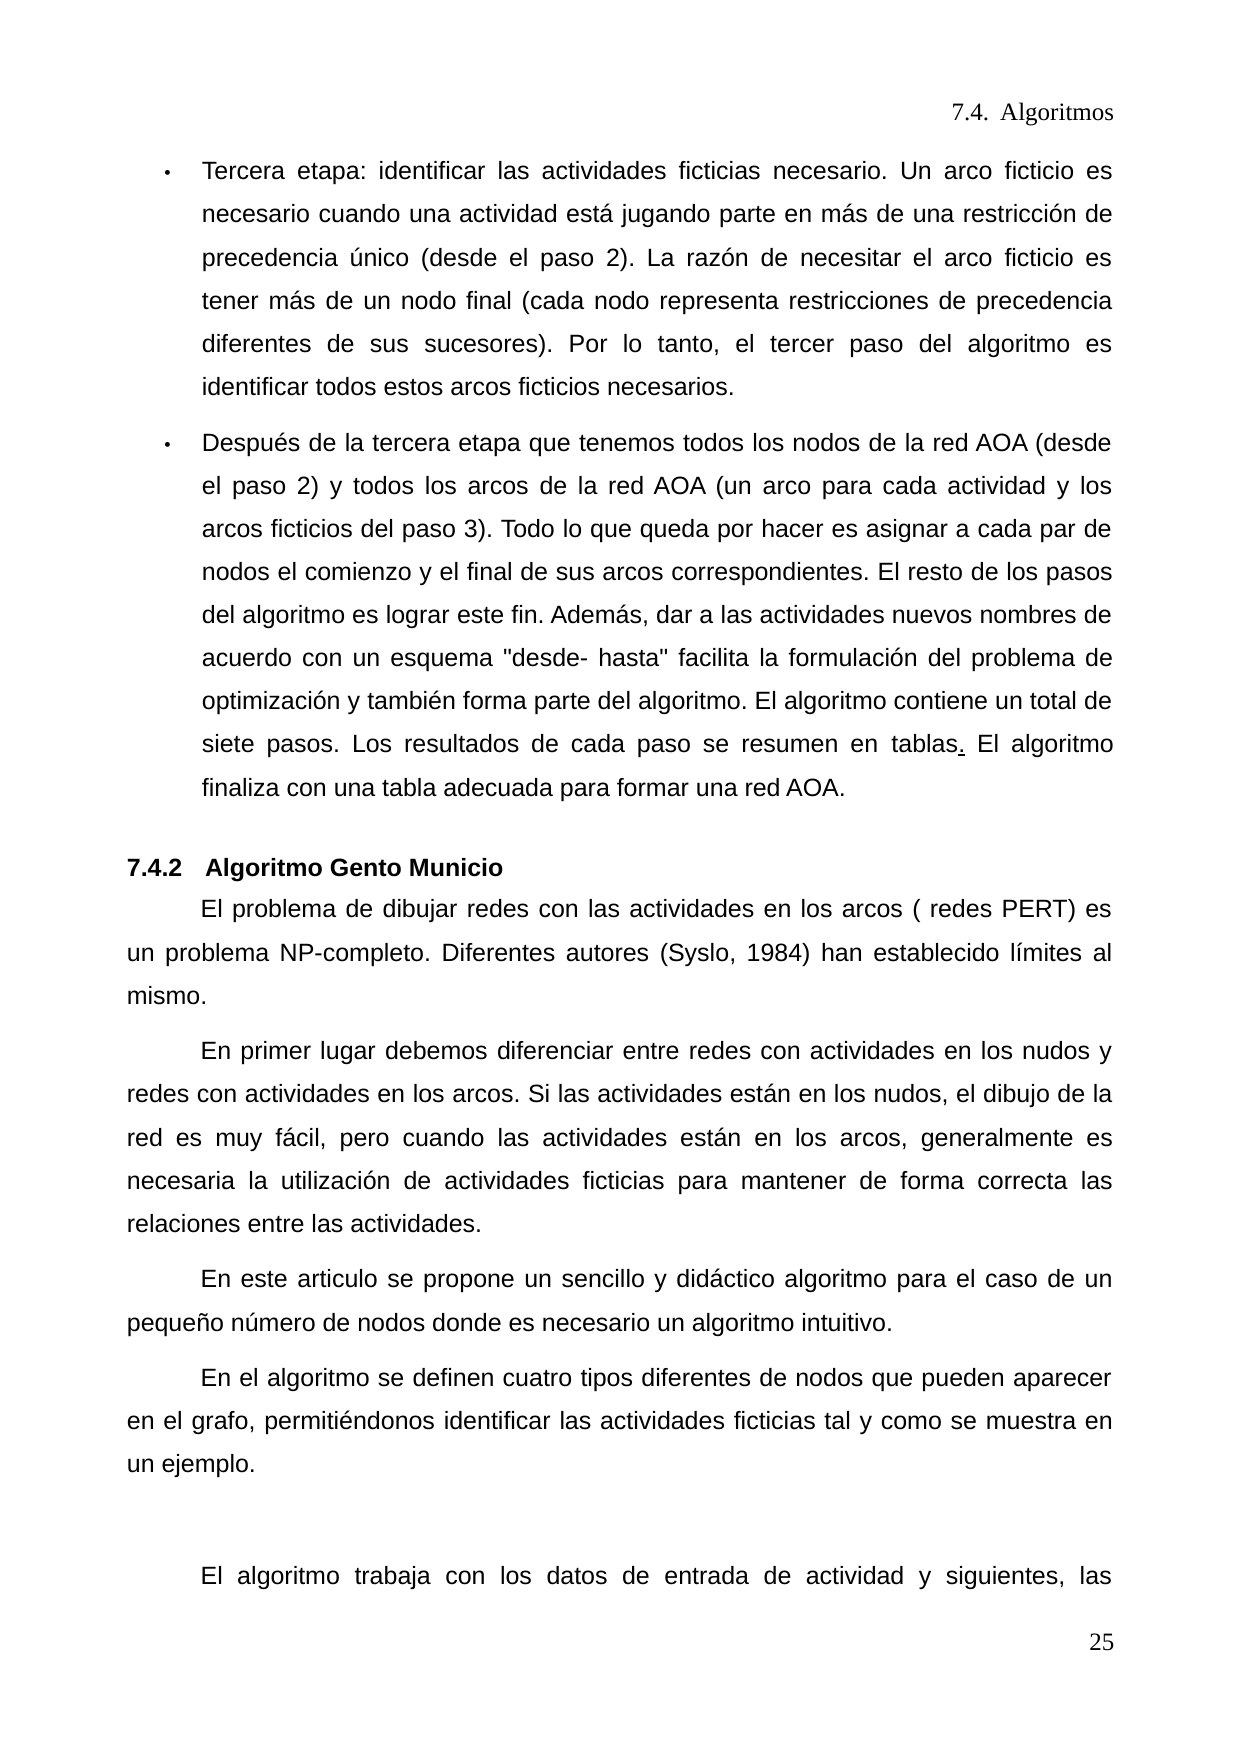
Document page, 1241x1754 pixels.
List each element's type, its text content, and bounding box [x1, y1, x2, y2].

text En este articulo se propone un sencillo y didáctico algoritmo para el caso de un pequeño número de nodos donde es necesario un algoritmo intuitivo. [127, 1264, 1114, 1336]
text El algoritmo trabaja con los datos de entrada de actividad y siguientes, las [127, 1561, 1114, 1589]
list Tercera etapa: identificar las actividades ficticias necesario. Un arco ficticio es necesario cuando una actividad está jugando parte en más de una restricción de precedencia único (desde el paso 2). La razón de necesitar el arco ficticio es tener más de un nodo final (cada nodo representa restricciones de precedencia diferentes de sus sucesores). Por lo tanto, el tercer paso del algoritmo es identificar todos estos arcos ficticios necesarios. [164, 156, 1114, 401]
text En el algoritmo se definen cuatro tipos diferentes de nodos que pueden aparecer en el grafo, permitiéndonos identificar las actividades ficticias tal y como se muestra en un ejemplo. [127, 1363, 1114, 1478]
text El problema de dibujar redes con las actividades en los arcos ( redes PERT) es un problema NP-completo. Diferentes autores (Syslo, 1984) han establecido límites al mismo. [127, 894, 1114, 1009]
text En primer lugar debemos diferenciar entre redes con actividades en los nudos y redes con actividades en los arcos. Si las actividades están en los nudos, el dibujo de la red es muy fácil, pero cuando las actividades están en los arcos, generalmente es necesaria la utilización de actividades ficticias para mantener de forma correcta las relaciones entre las actividades. [127, 1036, 1114, 1237]
subtitle Algoritmo Gento Municio [127, 853, 1114, 882]
list Después de la tercera etapa que tenemos todos los nodos de la red AOA (desde el paso 2) y todos los arcos de la red AOA (un arco para cada actividad y los arcos ficticios del paso 3). Todo lo que queda por hacer es asignar a cada par de nodos el comienzo y el final de sus arcos correspondientes. El resto de los pasos del algoritmo es lograr este fin. Además, dar a las actividades nuevos nombres de acuerdo con un esquema "desde- hasta" facilita la formulación del problema de optimización y también forma parte del algoritmo. El algoritmo contiene un total de siete pasos. Los resultados de cada paso se resumen en tablas. El algoritmo finaliza con una tabla adecuada para formar una red AOA. [164, 427, 1114, 801]
